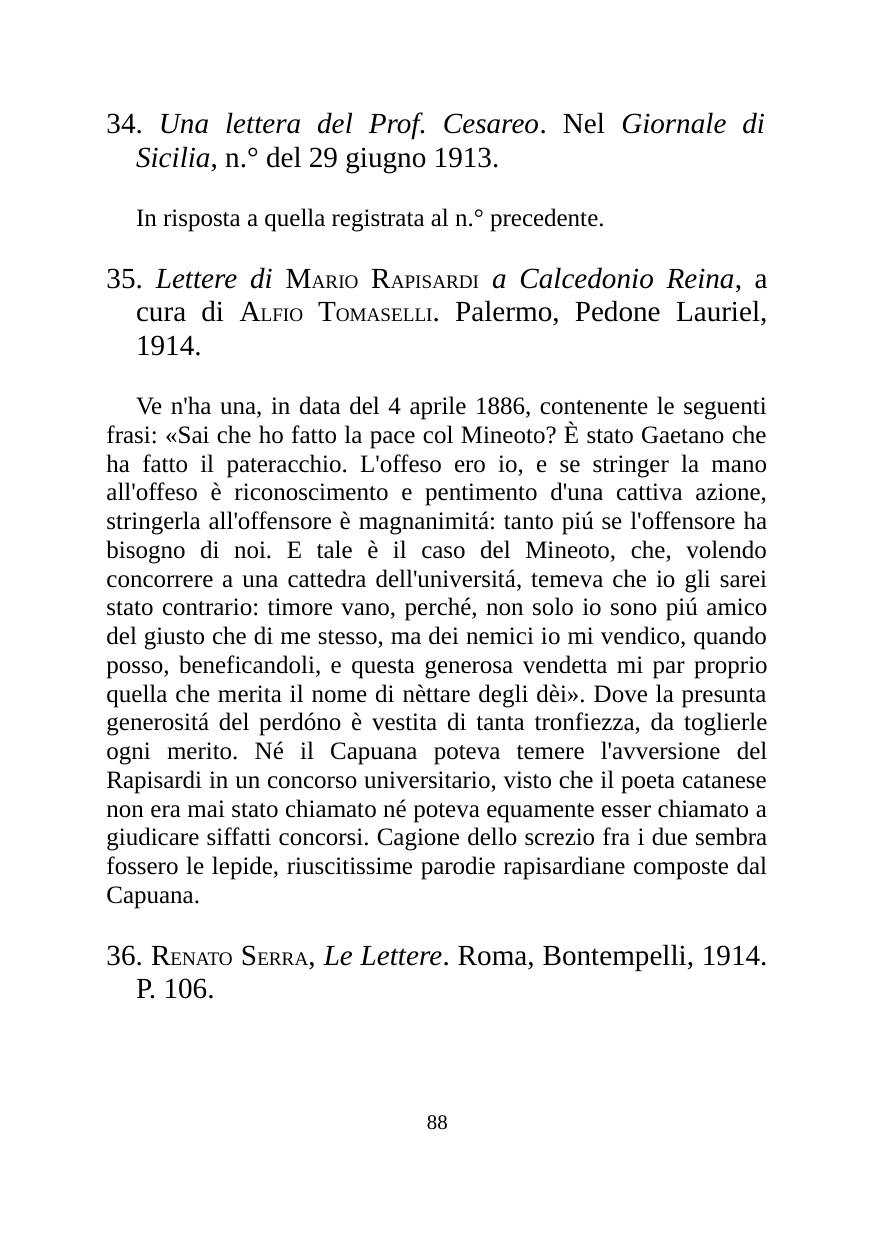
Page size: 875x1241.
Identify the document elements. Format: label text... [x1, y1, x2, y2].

text 34. Una lettera del Prof. Cesareo. Nel Giornale di Sicilia, n.° del 29 giugno 1913. [106, 106, 768, 173]
text In risposta a quella registrata al n.° precedente. [106, 203, 768, 232]
text 35. Lettere di Mario Rapisardi a Calcedonio Reina, a cura di Alfio Tomaselli. Palermo, Pedone Lauriel, 1914. [106, 261, 768, 362]
text 36. Renato Serra, Le Lettere. Roma, Bontempelli, 1914. P. 106. [106, 938, 768, 1005]
text Ve n'ha una, in data del 4 aprile 1886, contenente le seguenti frasi: «Sai che ho fatto la pace col Mineoto? È stato Gaetano che ha fatto il pateracchio. L'offeso ero io, e se stringer la mano all'offeso è riconoscimento e pentimento d'una cattiva azione, stringerla all'offensore è magnanimitá: tanto piú se l'offensore ha bisogno di noi. E tale è il caso del Mineoto, che, volendo concorrere a una cattedra dell'universitá, temeva che io gli sarei stato contrario: timore vano, perché, non solo io sono piú amico del giusto che di me stesso, ma dei nemici io mi vendico, quando posso, beneficandoli, e questa generosa vendetta mi par proprio quella che merita il nome di nèttare degli dèi». Dove la presunta generositá del perdóno è vestita di tanta tronfiezza, da toglierle ogni merito. Né il Capuana poteva temere l'avversione del Rapisardi in un concorso universitario, visto che il poeta catanese non era mai stato chiamato né poteva equamente esser chiamato a giudicare siffatti concorsi. Cagione dello screzio fra i due sembra fossero le lepide, riuscitissime parodie rapisardiane composte dal Capuana. [106, 391, 768, 909]
